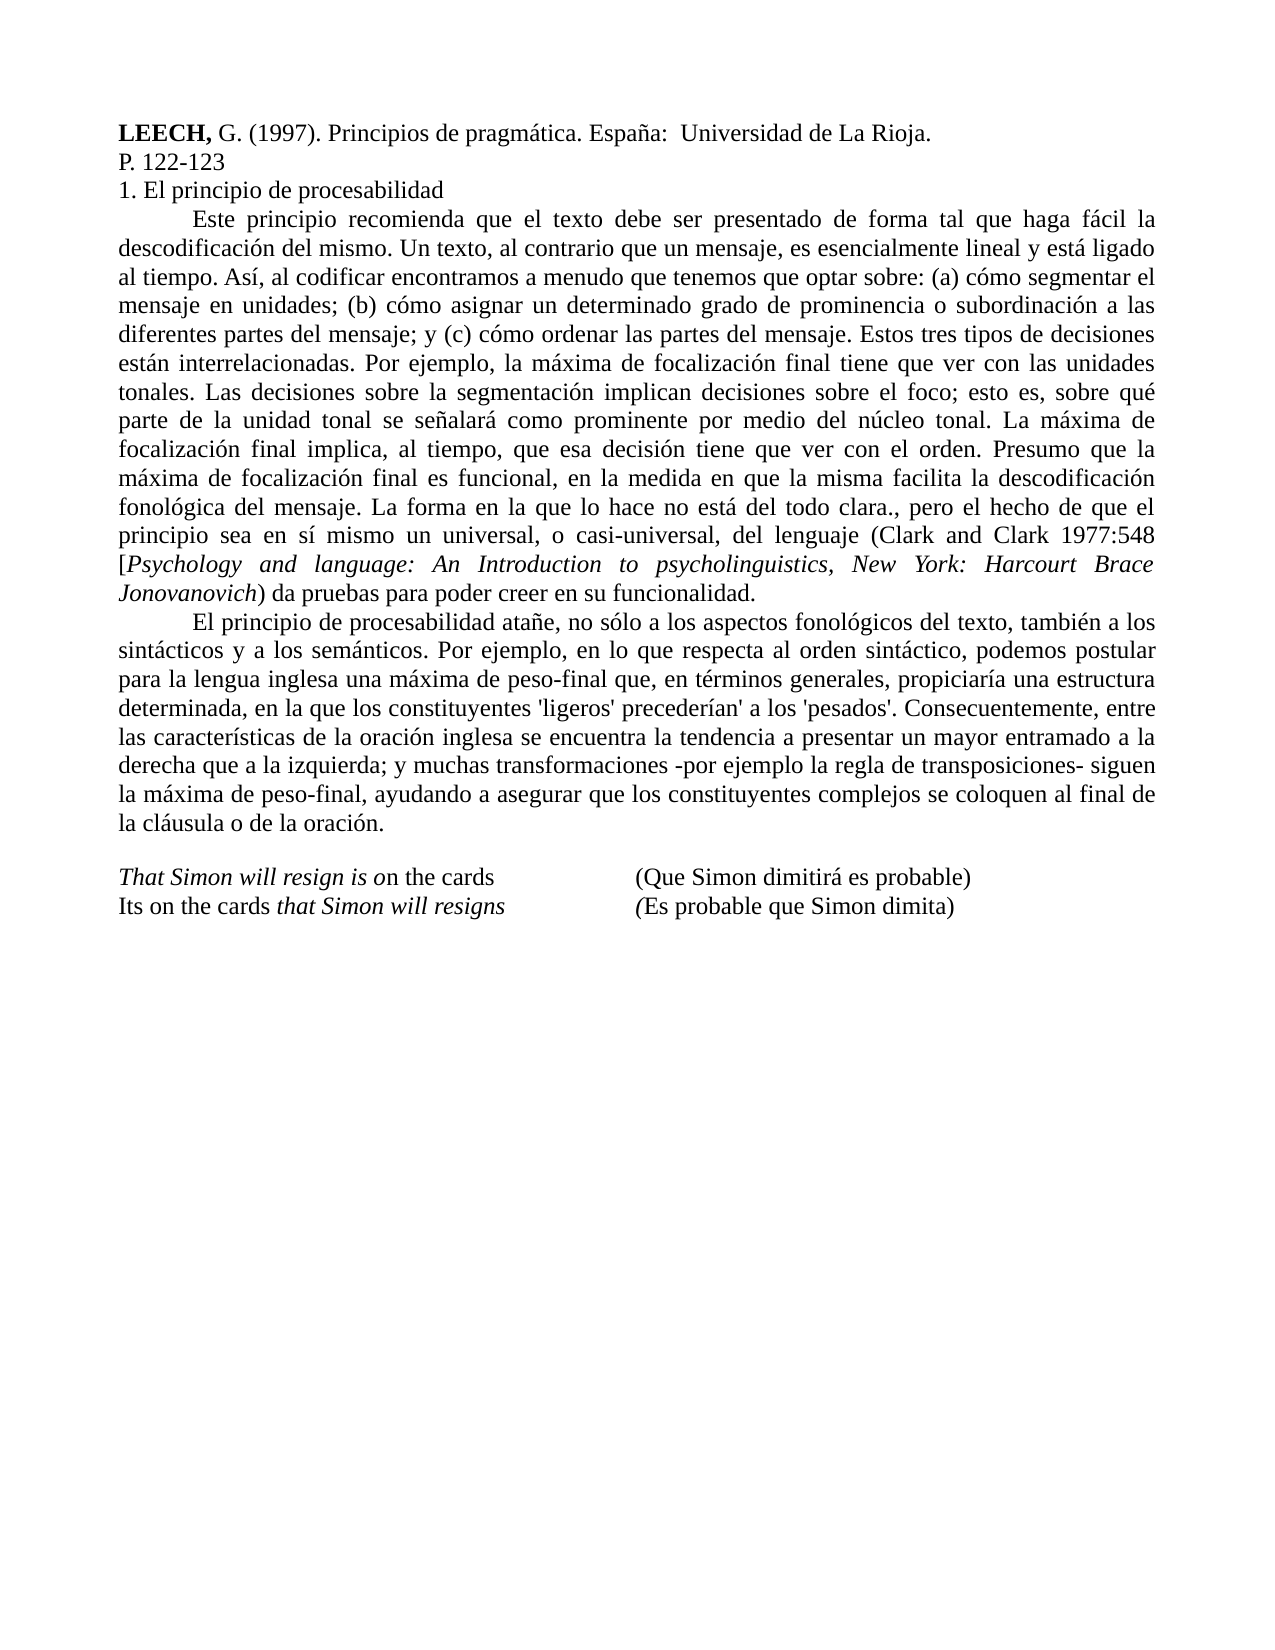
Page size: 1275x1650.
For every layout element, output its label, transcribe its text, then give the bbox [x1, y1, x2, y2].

text LEECH, G. (1997). Principios de pragmática. España: Universidad de La Rioja. [118, 118, 1157, 147]
text That Simon will resign is on the cards (Que Simon dimitirá es probable) [118, 862, 1157, 891]
text P. 122-123 [118, 147, 1157, 176]
text Este principio recomienda que el texto debe ser presentado de forma tal que haga fácil la descodificación del mismo. Un texto, al contrario que un mensaje, es esencialmente lineal y está ligado al tiempo. Así, al codificar encontramos a menudo que tenemos que optar sobre: (a) cómo segmentar el mensaje en unidades; (b) cómo asignar un determinado grado de prominencia o subordinación a las diferentes partes del mensaje; y (c) cómo ordenar las partes del mensaje. Estos tres tipos de decisiones están interrelacionadas. Por ejemplo, la máxima de focalización final tiene que ver con las unidades tonales. Las decisiones sobre la segmentación implican decisiones sobre el foco; esto es, sobre qué parte de la unidad tonal se señalará como prominente por medio del núcleo tonal. La máxima de focalización final implica, al tiempo, que esa decisión tiene que ver con el orden. Presumo que la máxima de focalización final es funcional, en la medida en que la misma facilita la descodificación fonológica del mensaje. La forma en la que lo hace no está del todo clara., pero el hecho de que el principio sea en sí mismo un universal, o casi-universal, del lenguaje (Clark and Clark 1977:548 [Psychology and language: An Introduction to psycholinguistics, New York: Harcourt Brace Jonovanovich) da pruebas para poder creer en su funcionalidad. [118, 204, 1157, 607]
text El principio de procesabilidad atañe, no sólo a los aspectos fonológicos del texto, también a los sintácticos y a los semánticos. Por ejemplo, en lo que respecta al orden sintáctico, podemos postular para la lengua inglesa una máxima de peso-final que, en términos generales, propiciaría una estructura determinada, en la que los constituyentes 'ligeros' precederían' a los 'pesados'. Consecuentemente, entre las características de la oración inglesa se encuentra la tendencia a presentar un mayor entramado a la derecha que a la izquierda; y muchas transformaciones -por ejemplo la regla de transposiciones- siguen la máxima de peso-final, ayudando a asegurar que los constituyentes complejos se coloquen al final de la cláusula o de la oración. [118, 607, 1157, 837]
text 1. El principio de procesabilidad [118, 176, 1157, 204]
text Its on the cards that Simon will resigns (Es probable que Simon dimita) [118, 891, 1157, 919]
